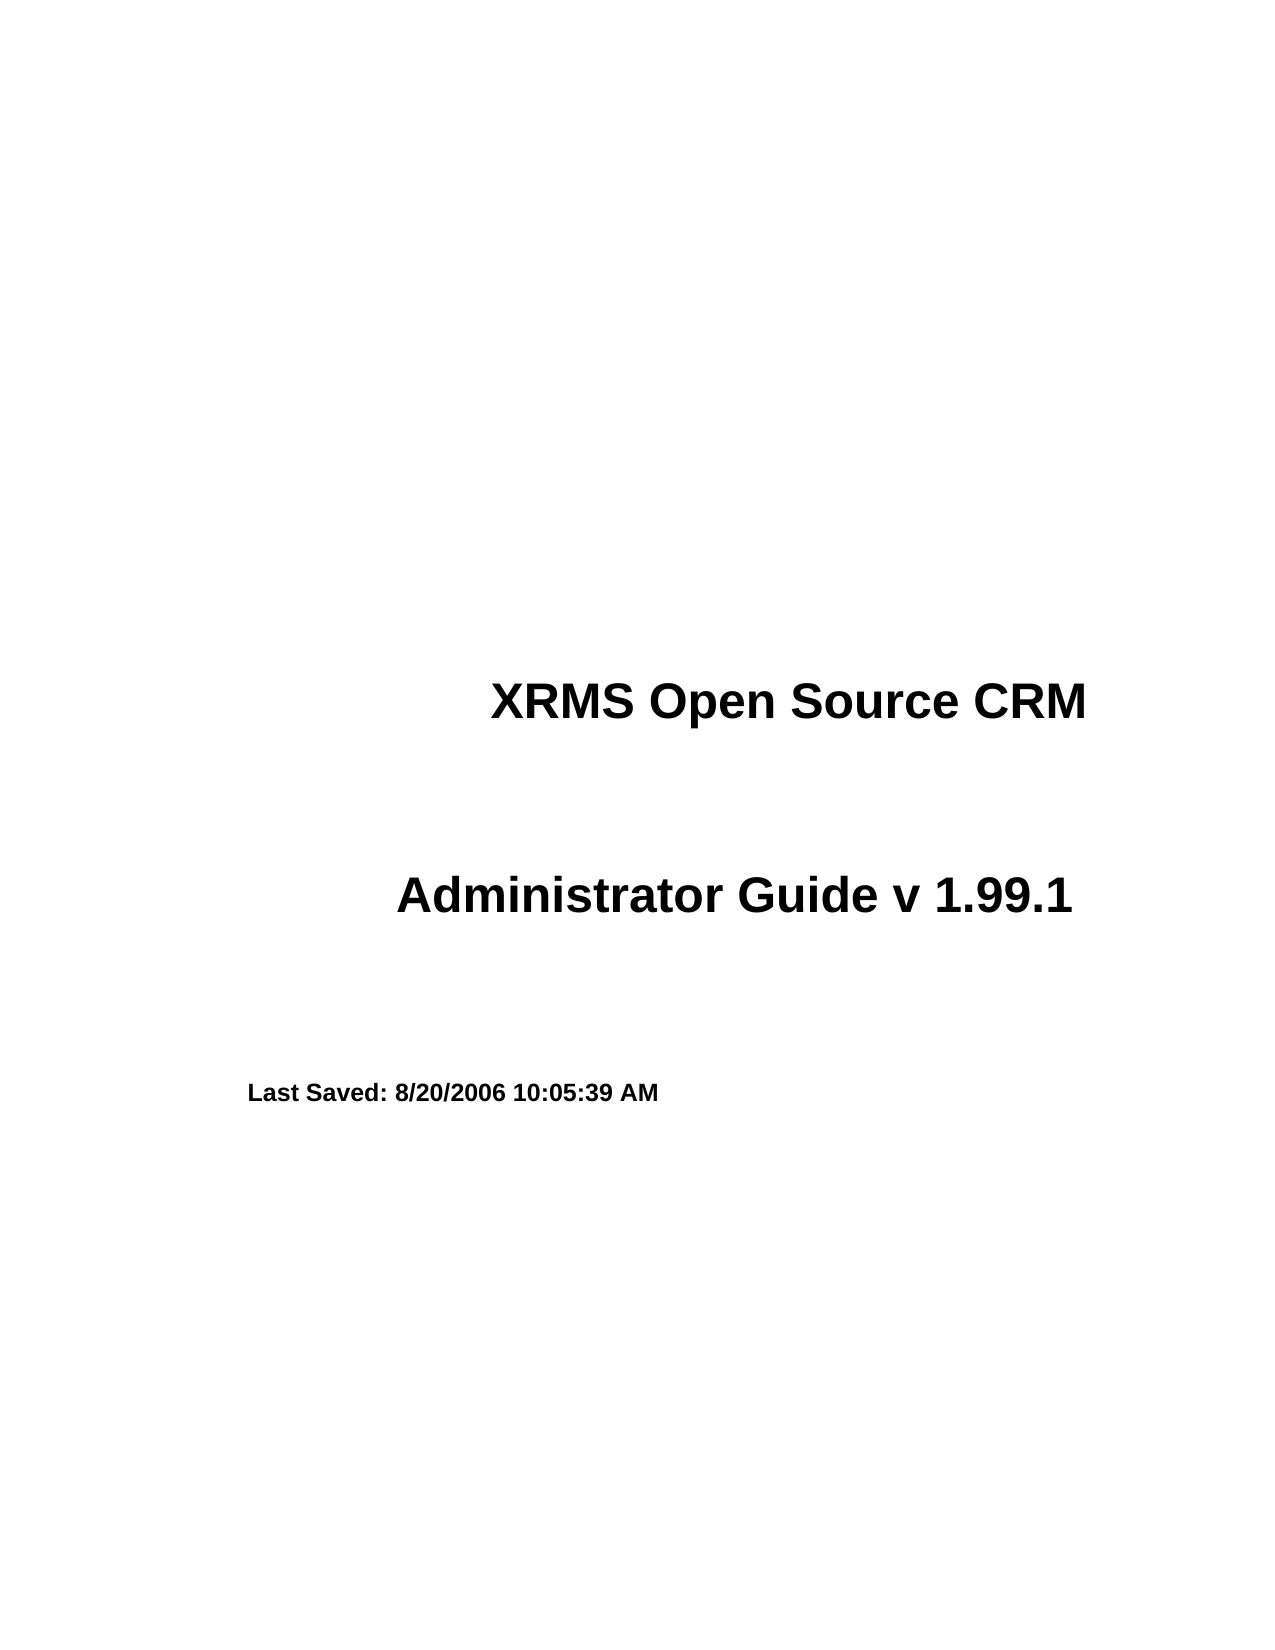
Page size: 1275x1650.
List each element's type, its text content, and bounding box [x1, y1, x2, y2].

title XRMS Open Source CRM [187, 673, 1087, 729]
title Administrator Guide v 1.99.1 [187, 867, 1087, 922]
text Last Saved: 8/20/2006 10:05:39 AM [187, 1079, 1087, 1107]
